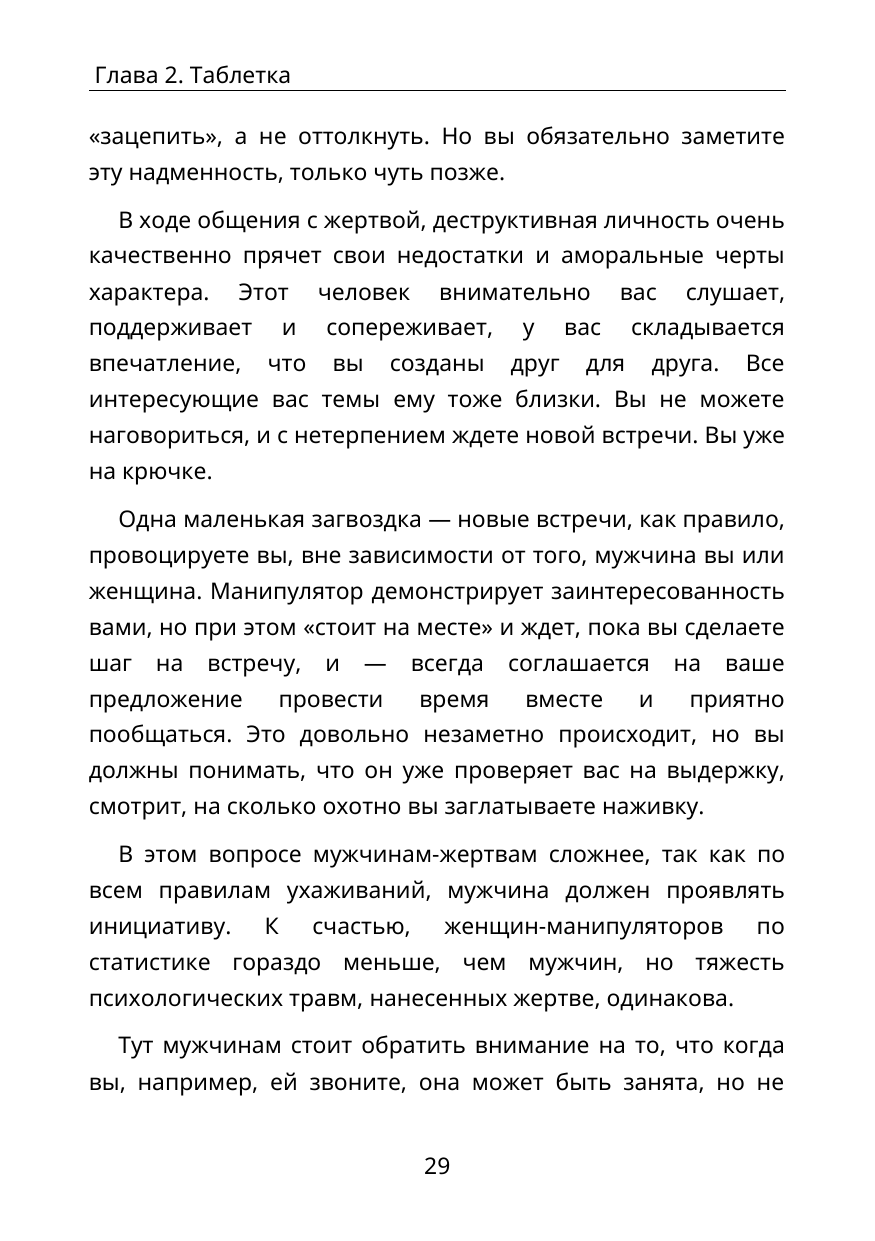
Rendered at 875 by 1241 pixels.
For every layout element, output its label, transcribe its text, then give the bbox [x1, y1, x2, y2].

text В этом вопросе мужчинам-жертвам сложнее, так как по всем правилам ухаживаний, мужчина должен проявлять инициативу. К счастью, женщин-манипуляторов по статистике гораздо меньше, чем мужчин, но тяжесть психологических травм, нанесенных жертве, одинакова. [88, 838, 786, 1013]
text Одна маленькая загвоздка — новые встречи, как правило, провоцируете вы, вне зависимости от того, мужчина вы или женщина. Манипулятор демонстрирует заинтересованность вами, но при этом «стоит на месте» и ждет, пока вы сделаете шаг на встречу, и — всегда соглашается на ваше предложение провести время вместе и приятно пообщаться. Это довольно незаметно происходит, но вы должны понимать, что он уже проверяет вас на выдержку, смотрит, на сколько охотно вы заглатываете наживку. [88, 503, 786, 822]
text «зацепить», а не оттолкнуть. Но вы обязательно заметите эту надменность, только чуть позже. [88, 120, 786, 187]
text В ходе общения с жертвой, деструктивная личность очень качественно прячет свои недостатки и аморальные черты характера. Этот человек внимательно вас слушает, поддерживает и сопереживает, у вас складывается впечатление, что вы созданы друг для друга. Все интересующие вас темы ему тоже близки. Вы не можете наговориться, и с нетерпением ждете новой встречи. Вы уже на крючке. [88, 203, 786, 486]
text Тут мужчинам стоит обратить внимание на то, что когда вы, например, ей звоните, она может быть занята, но не [88, 1029, 786, 1097]
